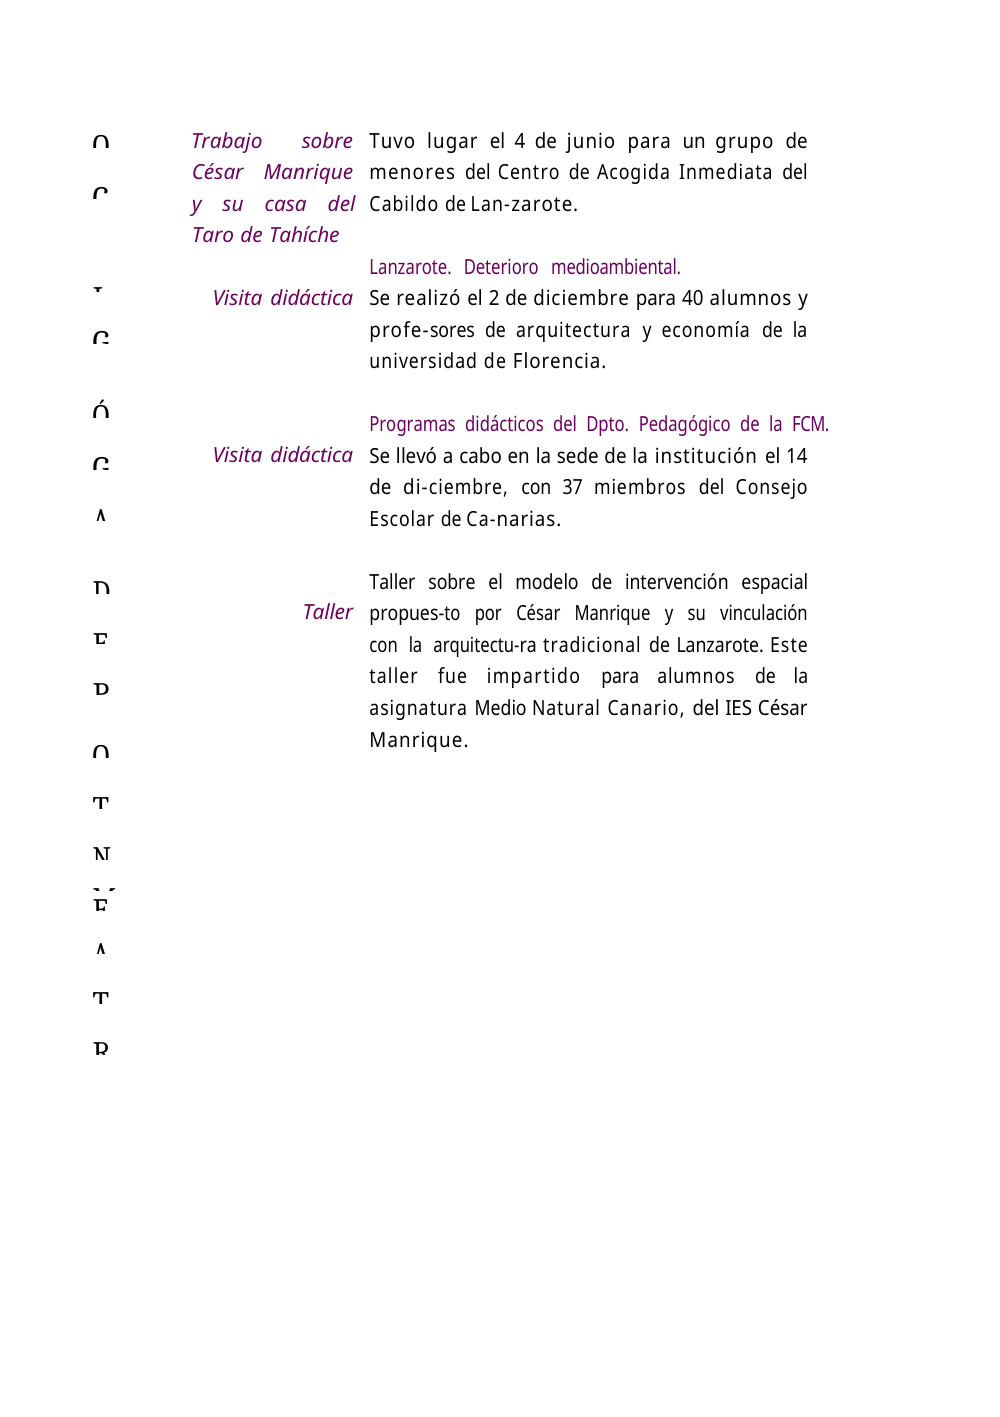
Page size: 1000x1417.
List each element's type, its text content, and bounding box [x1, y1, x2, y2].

text Trabajo sobre César Manrique y su casa del Taro de Tahíche [191, 126, 355, 249]
text T [92, 985, 131, 1003]
text O [92, 738, 131, 757]
text P [92, 677, 131, 695]
text Taller [90, 597, 355, 644]
text G [92, 450, 131, 469]
text Lanzarote. Deterioro medioambiental. [369, 252, 971, 280]
text Tuvo lugar el 4 de junio para un grupo de menores del Centro de Acogida Inmediata del Cabildo de Lan-zarote. [369, 126, 808, 217]
text Taller sobre el modelo de intervención espacial propues-to por César Manrique y su vinculación con la arquitectu-ra tradicional de Lanzarote. Este taller fue impartido para alumnos de la asignatura Medio Natural Canario, del IES César Manrique. [369, 567, 808, 753]
text A [92, 502, 131, 520]
text Ó [92, 398, 131, 417]
text E [92, 626, 131, 644]
text O [92, 128, 131, 148]
text P [99, 684, 105, 693]
text Se realizó el 2 de diciembre para 40 alumnos y profe-sores de arquitectura y economía de la universidad de Florencia. [369, 283, 808, 375]
text M [92, 881, 131, 891]
text Visita didáctica [90, 440, 355, 469]
text E [92, 893, 131, 911]
text Visita didáctica [103, 283, 355, 312]
text A [92, 936, 131, 954]
text Se llevó a cabo en la sede de la institución el 14 de di-ciembre, con 37 miembros del Consejo Escolar de Ca-narias. [369, 441, 808, 532]
text T [92, 790, 131, 808]
text D [92, 574, 131, 593]
text C [92, 181, 131, 199]
text I [92, 281, 131, 292]
text R [92, 1036, 131, 1055]
text N [92, 841, 131, 860]
text G [92, 325, 131, 344]
text Programas didácticos del Dpto. Pedagógico de la FCM. [369, 409, 971, 438]
